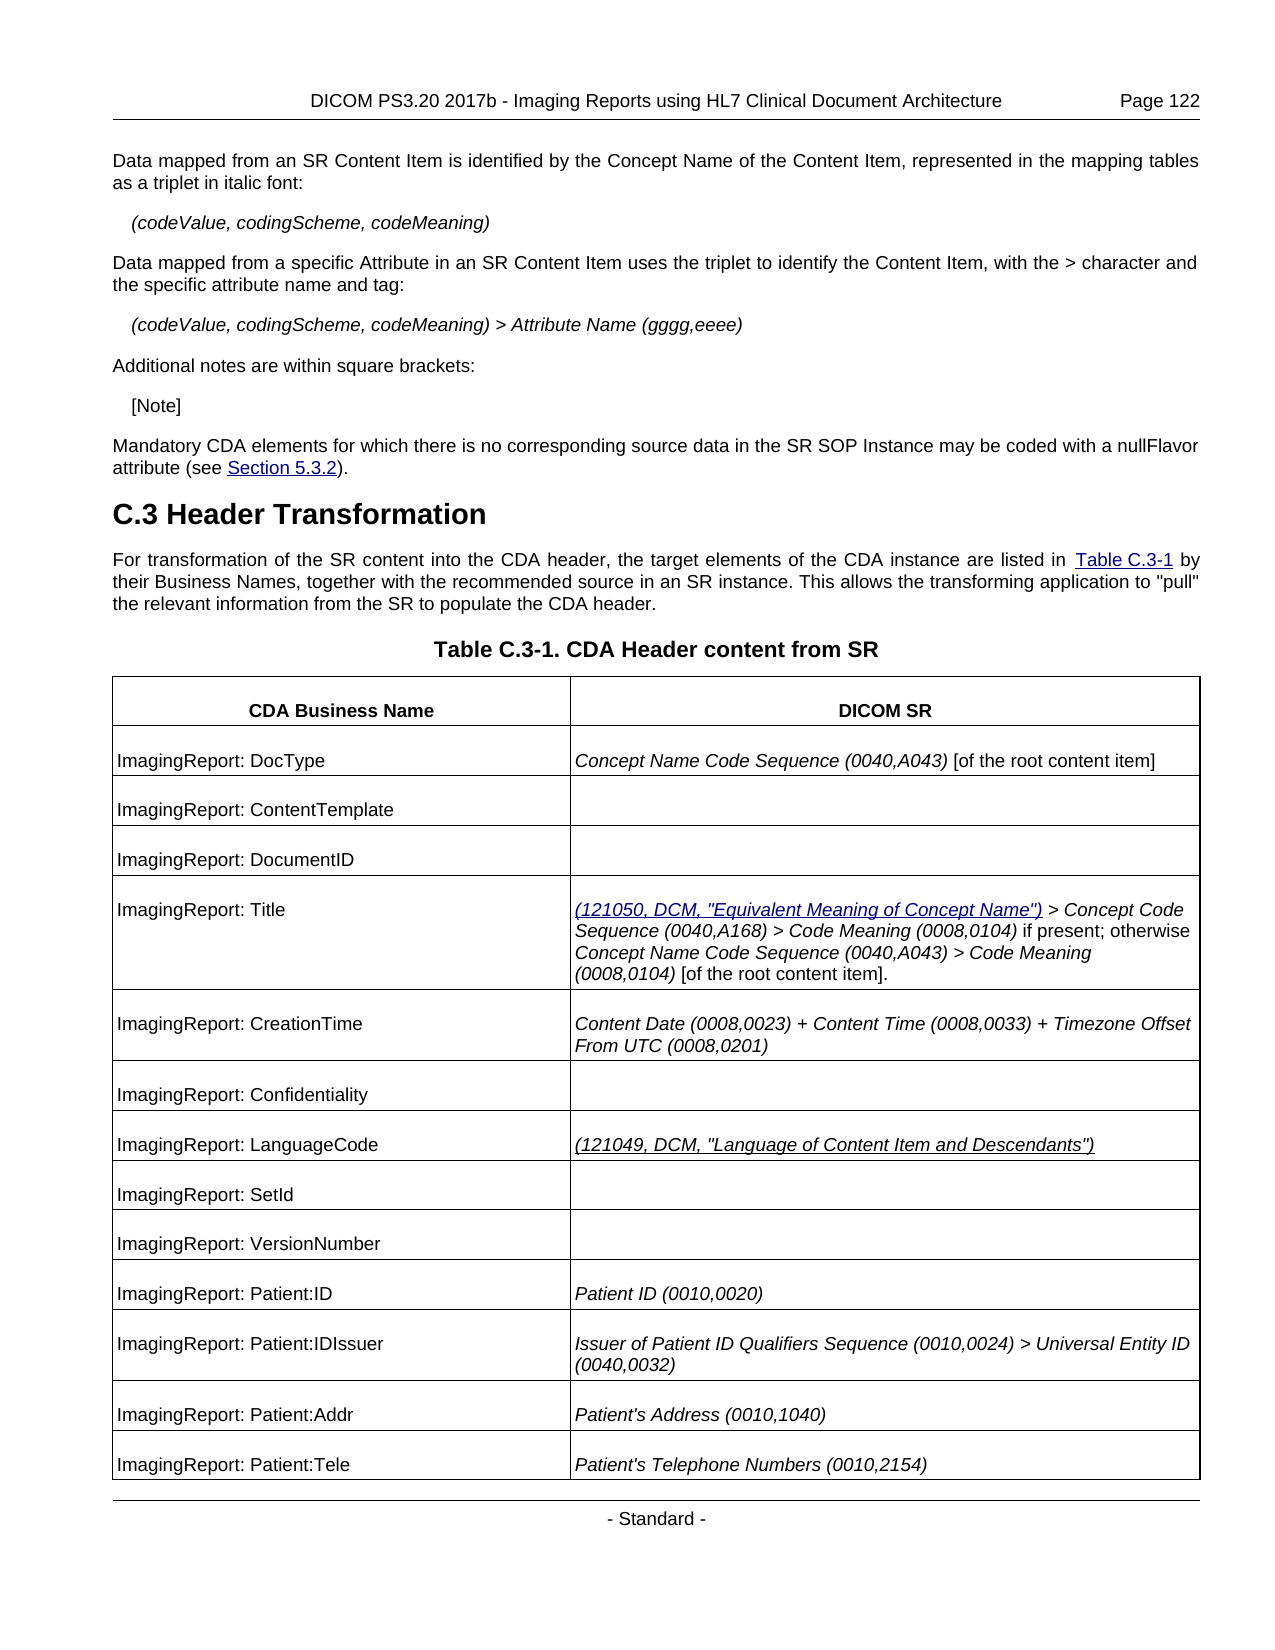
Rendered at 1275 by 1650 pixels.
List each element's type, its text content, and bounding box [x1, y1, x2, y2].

table_cell ImagingReport: Confidentiality [113, 1061, 570, 1110]
table_cell Concept Name Code Sequence (0040,A043) [of the root content item] [571, 726, 1199, 775]
table_cell ImagingReport: Patient:ID [113, 1260, 570, 1308]
table_cell ImagingReport: LanguageCode [113, 1111, 570, 1159]
table_cell ImagingReport: Patient:IDIssuer [113, 1310, 570, 1380]
table_cell ImagingReport: Patient:Tele [113, 1431, 570, 1479]
table_cell [571, 1210, 1199, 1259]
table_cell ImagingReport: VersionNumber [113, 1210, 570, 1259]
text For transformation of the SR content into the CDA header, the target elements of the CDA instance are listed in Table C.3-1 by their Business Names, together with the recommended source in an SR instance. This allows the transforming application to "pull" the relevant information from the SR to populate the CDA header. [112, 549, 1200, 614]
table_header DICOM SR [571, 677, 1199, 725]
table_cell Patient's Address (0010,1040) [571, 1381, 1199, 1429]
table_cell ImagingReport: ContentTemplate [113, 776, 570, 825]
table_cell ImagingReport: CreationTime [113, 990, 570, 1060]
table_cell Patient's Telephone Numbers (0010,2154) [571, 1431, 1199, 1479]
text Table C.3-1. CDA Header content from SR [112, 636, 1200, 662]
text Data mapped from a specific Attribute in an SR Content Item uses the triplet to identify the Content Item, with the > character and the specific attribute name and tag: [112, 252, 1200, 295]
table_cell Content Date (0008,0023) + Content Time (0008,0033) + Timezone Offset From UTC (0008,0201) [571, 990, 1199, 1060]
table_cell ImagingReport: DocType [113, 726, 570, 775]
text (codeValue, codingScheme, codeMeaning) > Attribute Name (gggg,eeee) [131, 314, 1200, 336]
table_cell [571, 776, 1199, 825]
table_cell ImagingReport: DocumentID [113, 826, 570, 874]
table_cell ImagingReport: SetId [113, 1161, 570, 1209]
table_cell [571, 826, 1199, 874]
text Additional notes are within square brackets: [112, 354, 1200, 376]
table_cell Patient ID (0010,0020) [571, 1260, 1199, 1308]
table_header CDA Business Name [113, 677, 570, 725]
table_cell ImagingReport: Patient:Addr [113, 1381, 570, 1429]
text (codeValue, codingScheme, codeMeaning) [131, 212, 1200, 233]
table_cell (121050, DCM, "Equivalent Meaning of Concept Name") > Concept Code Sequence (0040,A168) > Code Meaning (0008,0104) if present; otherwise Concept Name Code Sequence (0040,A043) > Code Meaning (0008,0104) [of the root content item]. [571, 876, 1199, 989]
text C.3 Header Transformation [112, 497, 1200, 530]
table_cell ImagingReport: Title [113, 876, 570, 989]
table_cell (121049, DCM, "Language of Content Item and Descendants") [571, 1111, 1199, 1159]
text [Note] [131, 395, 1200, 416]
table_cell [571, 1061, 1199, 1110]
table_cell [571, 1161, 1199, 1209]
table_cell Issuer of Patient ID Qualifiers Sequence (0010,0024) > Universal Entity ID (0040,0032) [571, 1310, 1199, 1380]
text Mandatory CDA elements for which there is no corresponding source data in the SR SOP Instance may be coded with a nullFlavor attribute (see Section 5.3.2). [112, 435, 1200, 478]
text Data mapped from an SR Content Item is identified by the Concept Name of the Content Item, represented in the mapping tables as a triplet in italic font: [112, 150, 1200, 193]
